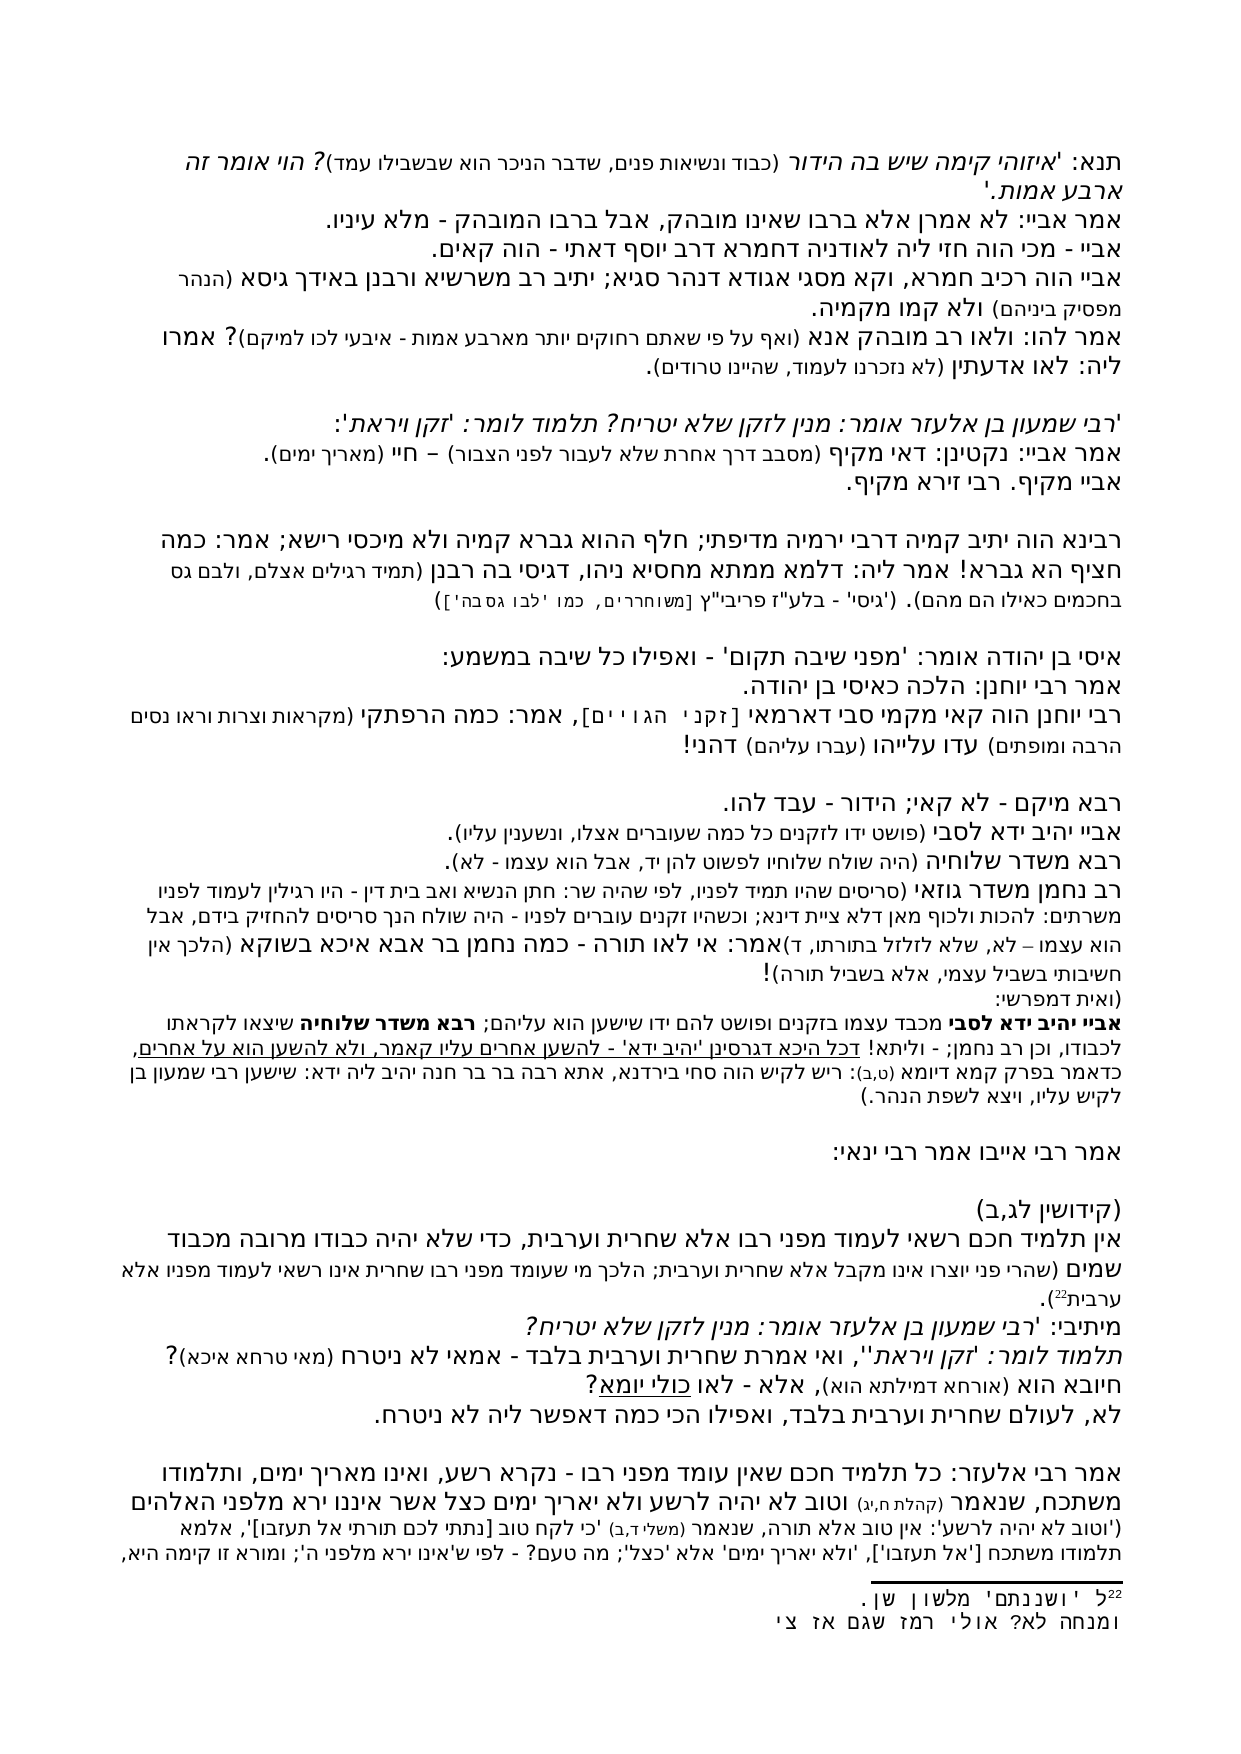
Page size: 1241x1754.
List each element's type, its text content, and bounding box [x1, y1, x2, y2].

text תנא: 'איזוהי קימה שיש בה הידור (כבוד ונשיאות פנים, שדבר הניכר הוא שבשבילו עמד)? הוי אומר זה ארבע אמות.' [118, 147, 1122, 205]
text רבינא הוה יתיב קמיה דרבי ירמיה מדיפתי; חלף ההוא גברא קמיה ולא מיכסי רישא; אמר: כמה חציף הא גברא! אמר ליה: דלמא ממתא מחסיא ניהו, דגיסי בה רבנן (תמיד רגילים אצלם, ולבם גס בחכמים כאילו הם מהם). ('גיסי' - בלע"ז פריבי"ץ [משוחררים, כמו 'לבו גס בה']) [118, 526, 1122, 613]
text רבא משדר שלוחיה (היה שולח שלוחיו לפשוט להן יד, אבל הוא עצמו - לא). [118, 846, 1122, 875]
text אביי - מכי הוה חזי ליה לאודניה דחמרא דרב יוסף דאתי - הוה קאים. [118, 234, 1122, 264]
text אמר אביי: נקטינן: דאי מקיף (מסבב דרך אחרת שלא לעבור לפני הצבור) – חיי (מאריך ימים). [118, 438, 1122, 468]
text לא, לעולם שחרית וערבית בלבד, ואפילו הכי כמה דאפשר ליה לא ניטרח. [118, 1400, 1122, 1429]
text אמר רבי אייבו אמר רבי ינאי: [118, 1138, 1122, 1167]
text אמר אביי: לא אמרן אלא ברבו שאינו מובהק, אבל ברבו המובהק - מלא עיניו. [118, 205, 1122, 234]
text אביי מקיף. רבי זירא מקיף. [118, 468, 1122, 497]
text (קידושין לג,ב) [118, 1196, 1122, 1225]
text איסי בן יהודה אומר: 'מפני שיבה תקום' - ואפילו כל שיבה במשמע: [118, 642, 1122, 671]
text אמר להו: ולאו רב מובהק אנא (ואף על פי שאתם רחוקים יותר מארבע אמות - איבעי לכו למיקם)? אמרו ליה: לאו אדעתין (לא נזכרנו לעמוד, שהיינו טרודים). [118, 322, 1122, 381]
text רב נחמן משדר גוזאי (סריסים שהיו תמיד לפניו, לפי שהיה שר: חתן הנשיא ואב בית דין - היו רגילין לעמוד לפניו משרתים: להכות ולכוף מאן דלא ציית דינא; וכשהיו זקנים עוברים לפניו - היה שולח הנך סריסים להחזיק בידם, אבל הוא עצמו – לא, שלא לזלזל בתורתו, ד)אמר: אי לאו תורה - כמה נחמן בר אבא איכא בשוקא (הלכך אין חשיבותי בשביל עצמי, אלא בשביל תורה)! [118, 875, 1122, 987]
text אביי הוה רכיב חמרא, וקא מסגי אגודא דנהר סגיא; יתיב רב משרשיא ורבנן באידך גיסא (הנהר מפסיק ביניהם) ולא קמו מקמיה. [118, 264, 1122, 322]
text אין תלמיד חכם רשאי לעמוד מפני רבו אלא שחרית וערבית, כדי שלא יהיה כבודו מרובה מכבוד שמים (שהרי פני יוצרו אינו מקבל אלא שחרית וערבית; הלכך מי שעומד מפני רבו שחרית אינו רשאי לעמוד מפניו אלא ערבית). [118, 1225, 1122, 1312]
text רבי יוחנן הוה קאי מקמי סבי דארמאי [זקני הגויים], אמר: כמה הרפתקי (מקראות וצרות וראו נסים הרבה ומופתים) עדו עלייהו (עברו עליהם) דהני! [118, 700, 1122, 759]
text אמר רבי יוחנן: הלכה כאיסי בן יהודה. [118, 671, 1122, 700]
text ומנחה לא? אולי רמז שגם אז צי [118, 1612, 1122, 1636]
text ל 'ושננתם' מלשון שן. [118, 1588, 1122, 1612]
text רבא מיקם - לא קאי; הידור - עבד להו. [118, 788, 1122, 817]
text (ואית דמפרשי: [118, 987, 1122, 1011]
text תלמוד לומר: 'זקן ויראת'', ואי אמרת שחרית וערבית בלבד - אמאי לא ניטרח (מאי טרחא איכא)? חיובא הוא (אורחא דמילתא הוא), אלא - לאו כולי יומא? [118, 1341, 1122, 1400]
text אמר רבי אלעזר: כל תלמיד חכם שאין עומד מפני רבו - נקרא רשע, ואינו מאריך ימים, ותלמודו משתכח, שנאמר (קהלת ח,יג) וטוב לא יהיה לרשע ולא יאריך ימים כצל אשר איננו ירא מלפני האלהים ('וטוב לא יהיה לרשע': אין טוב אלא תורה, שנאמר (משלי ד,ב) 'כי לקח טוב [נתתי לכם תורתי אל תעזבו]', אלמא תלמודו משתכח ['אל תעזבו'], 'ולא יאריך ימים' אלא 'כצל'; מה טעם? - לפי ש'אינו ירא מלפני ה'; ומורא זו קימה היא, [118, 1458, 1122, 1565]
text 'רבי שמעון בן אלעזר אומר: מנין לזקן שלא יטריח? תלמוד לומר: 'זקן ויראת': [118, 409, 1122, 438]
text אביי יהיב ידא לסבי (פושט ידו לזקנים כל כמה שעוברים אצלו, ונשענין עליו). [118, 817, 1122, 846]
text מיתיבי: 'רבי שמעון בן אלעזר אומר: מנין לזקן שלא יטריח? [118, 1312, 1122, 1341]
text אביי יהיב ידא לסבי מכבד עצמו בזקנים ופושט להם ידו שישען הוא עליהם; רבא משדר שלוחיה שיצאו לקראתו לכבודו, וכן רב נחמן; - וליתא! דכל היכא דגרסינן 'יהיב ידא' - להשען אחרים עליו קאמר, ולא להשען הוא על אחרים, כדאמר בפרק קמא דיומא (ט,ב): ריש לקיש הוה סחי בירדנא, אתא רבה בר בר חנה יהיב ליה ידא: שישען רבי שמעון בן לקיש עליו, ויצא לשפת הנהר.) [118, 1011, 1122, 1109]
